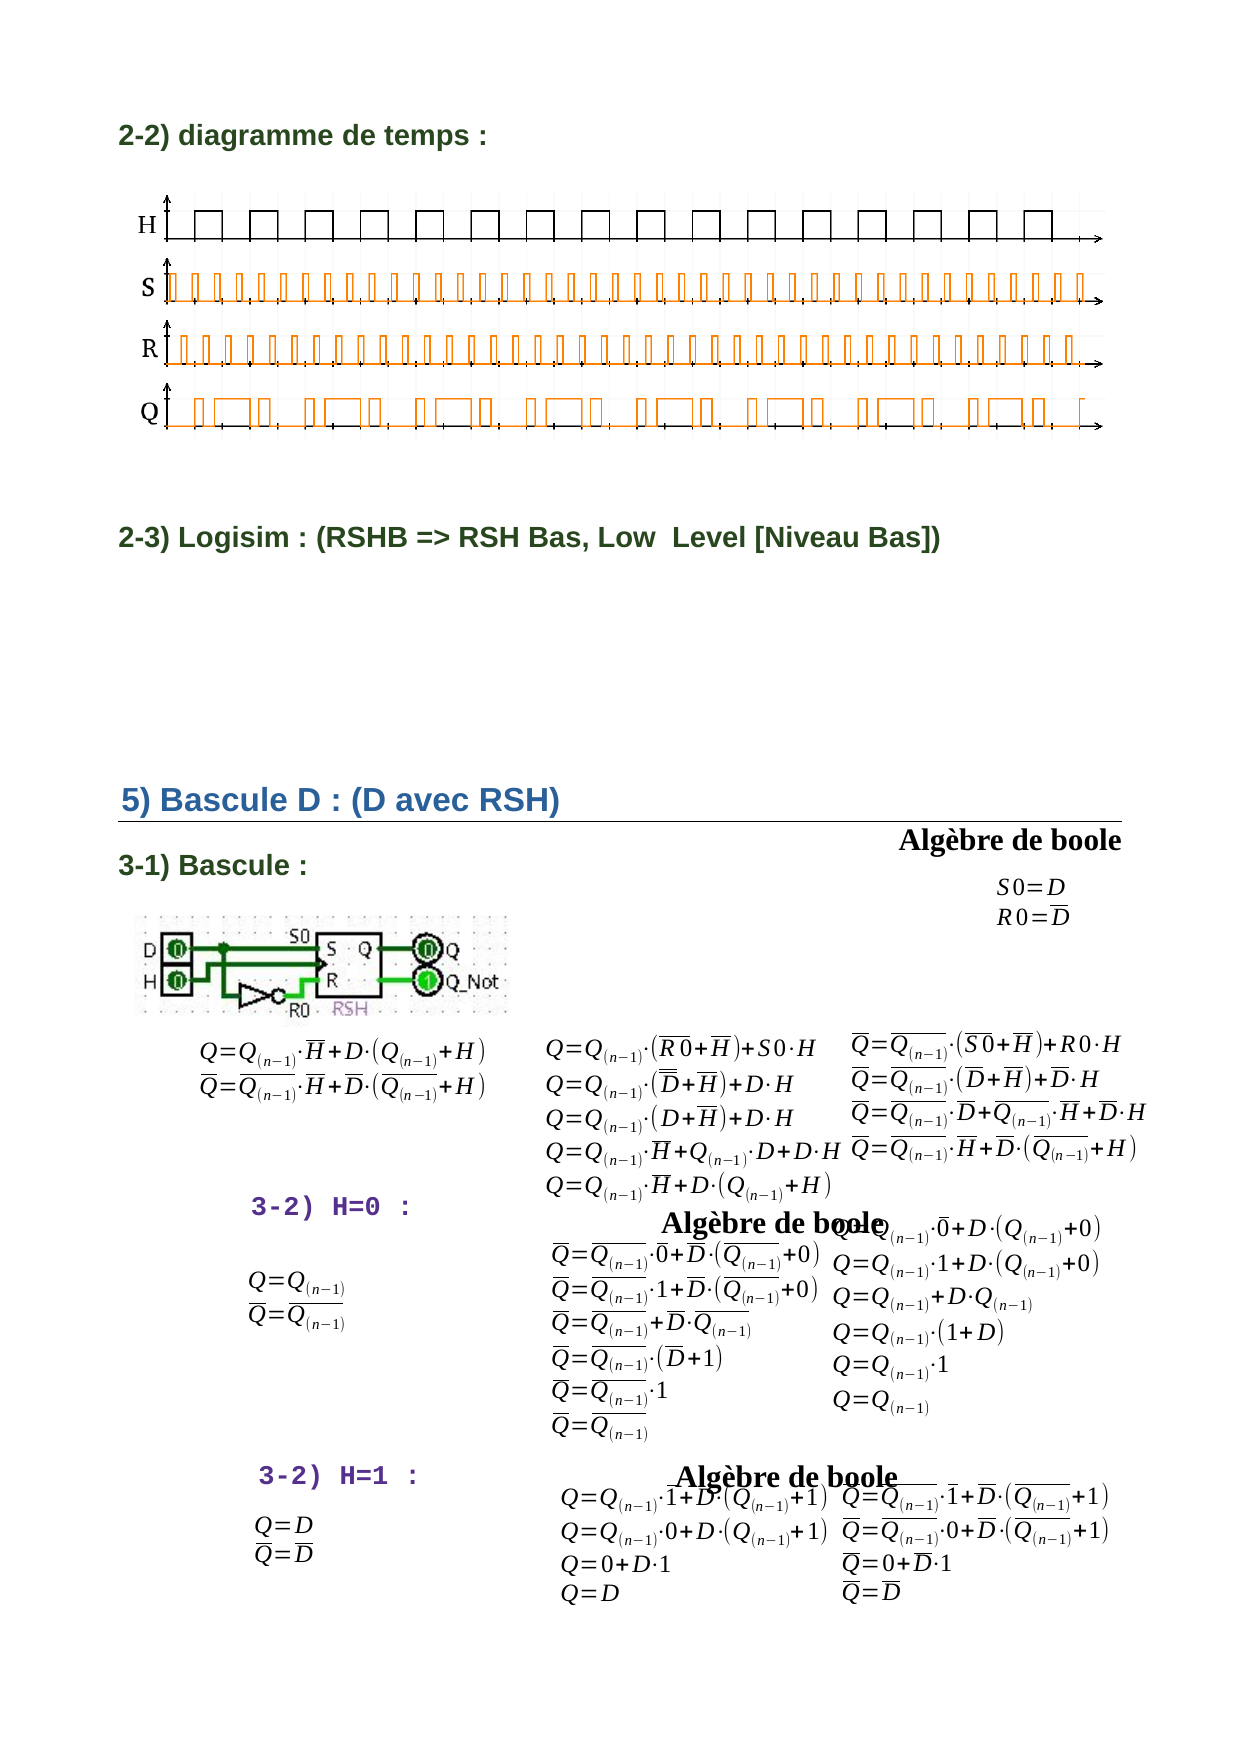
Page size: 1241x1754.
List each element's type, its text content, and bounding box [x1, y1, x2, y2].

text 3-2) H=1 : [118, 1462, 1122, 1492]
subtitle 5) Bascule D : (D avec RSH) [118, 777, 1122, 821]
subtitle 3-1) Bascule : [118, 848, 1122, 882]
subtitle 2-3) Logisim : (RSHB => RSH Bas, Low Level [Niveau Bas]) [118, 519, 1122, 553]
picture [120, 164, 1125, 441]
subtitle 2-2) diagramme de temps : [118, 118, 1122, 152]
picture [134, 915, 519, 1027]
text 3-2) H=0 : [118, 1193, 1122, 1224]
